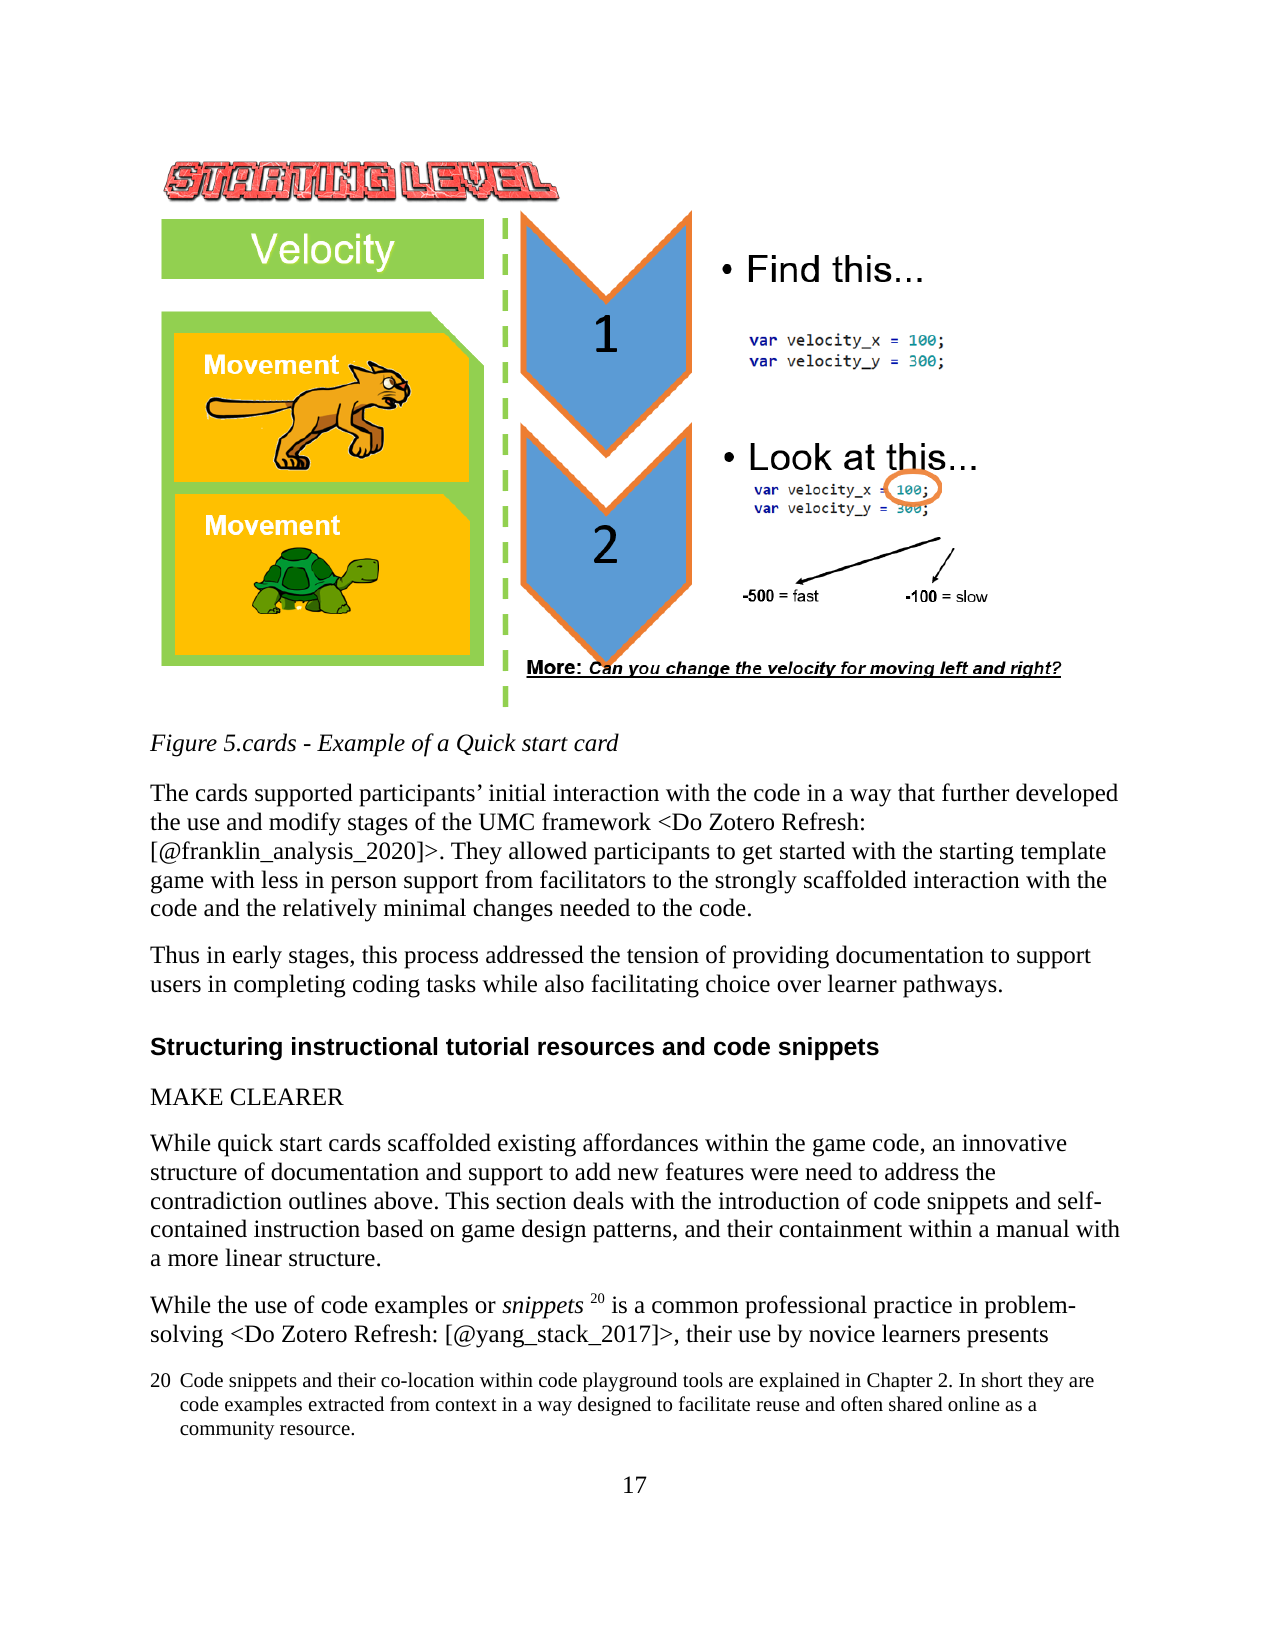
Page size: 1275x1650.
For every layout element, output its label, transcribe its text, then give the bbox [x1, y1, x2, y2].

text While quick start cards scaffolded existing affordances within the game code, an innovative structure of documentation and support to add new features were need to address the contradiction outlines above. This section deals with the introduction of code snippets and self-contained instruction based on game design patterns, and their containment within a manual with a more linear structure. [150, 1128, 1125, 1272]
text While the use of code examples or snippets is a common professional practice in problem-solving <Do Zotero Refresh: [@yang_stack_2017]>, their use by novice learners presents [150, 1290, 1125, 1347]
text The cards supported participants’ initial interaction with the code in a way that further developed the use and modify stages of the UMC framework <Do Zotero Refresh: [@franklin_analysis_2020]>. They allowed participants to get started with the starting template game with less in person support from facilitators to the strongly scaffolded interaction with the code and the relatively minimal changes needed to the code. [150, 778, 1125, 922]
text Thus in early stages, this process addressed the tension of providing documentation to support users in completing coding tasks while also facilitating choice over learner pathways. [150, 940, 1125, 998]
picture [150, 150, 1077, 716]
text MAKE CLEARER [150, 1082, 1125, 1110]
text Figure 5.cards - Example of a Quick start card [150, 728, 1125, 757]
text Code snippets and their co-location within code playground tools are explained in Chapter 2. In short they are code examples extracted from context in a way designed to facilitate reuse and often shared online as a community resource. [150, 1368, 1125, 1440]
subtitle Structuring instructional tutorial resources and code snippets [150, 1032, 1125, 1060]
